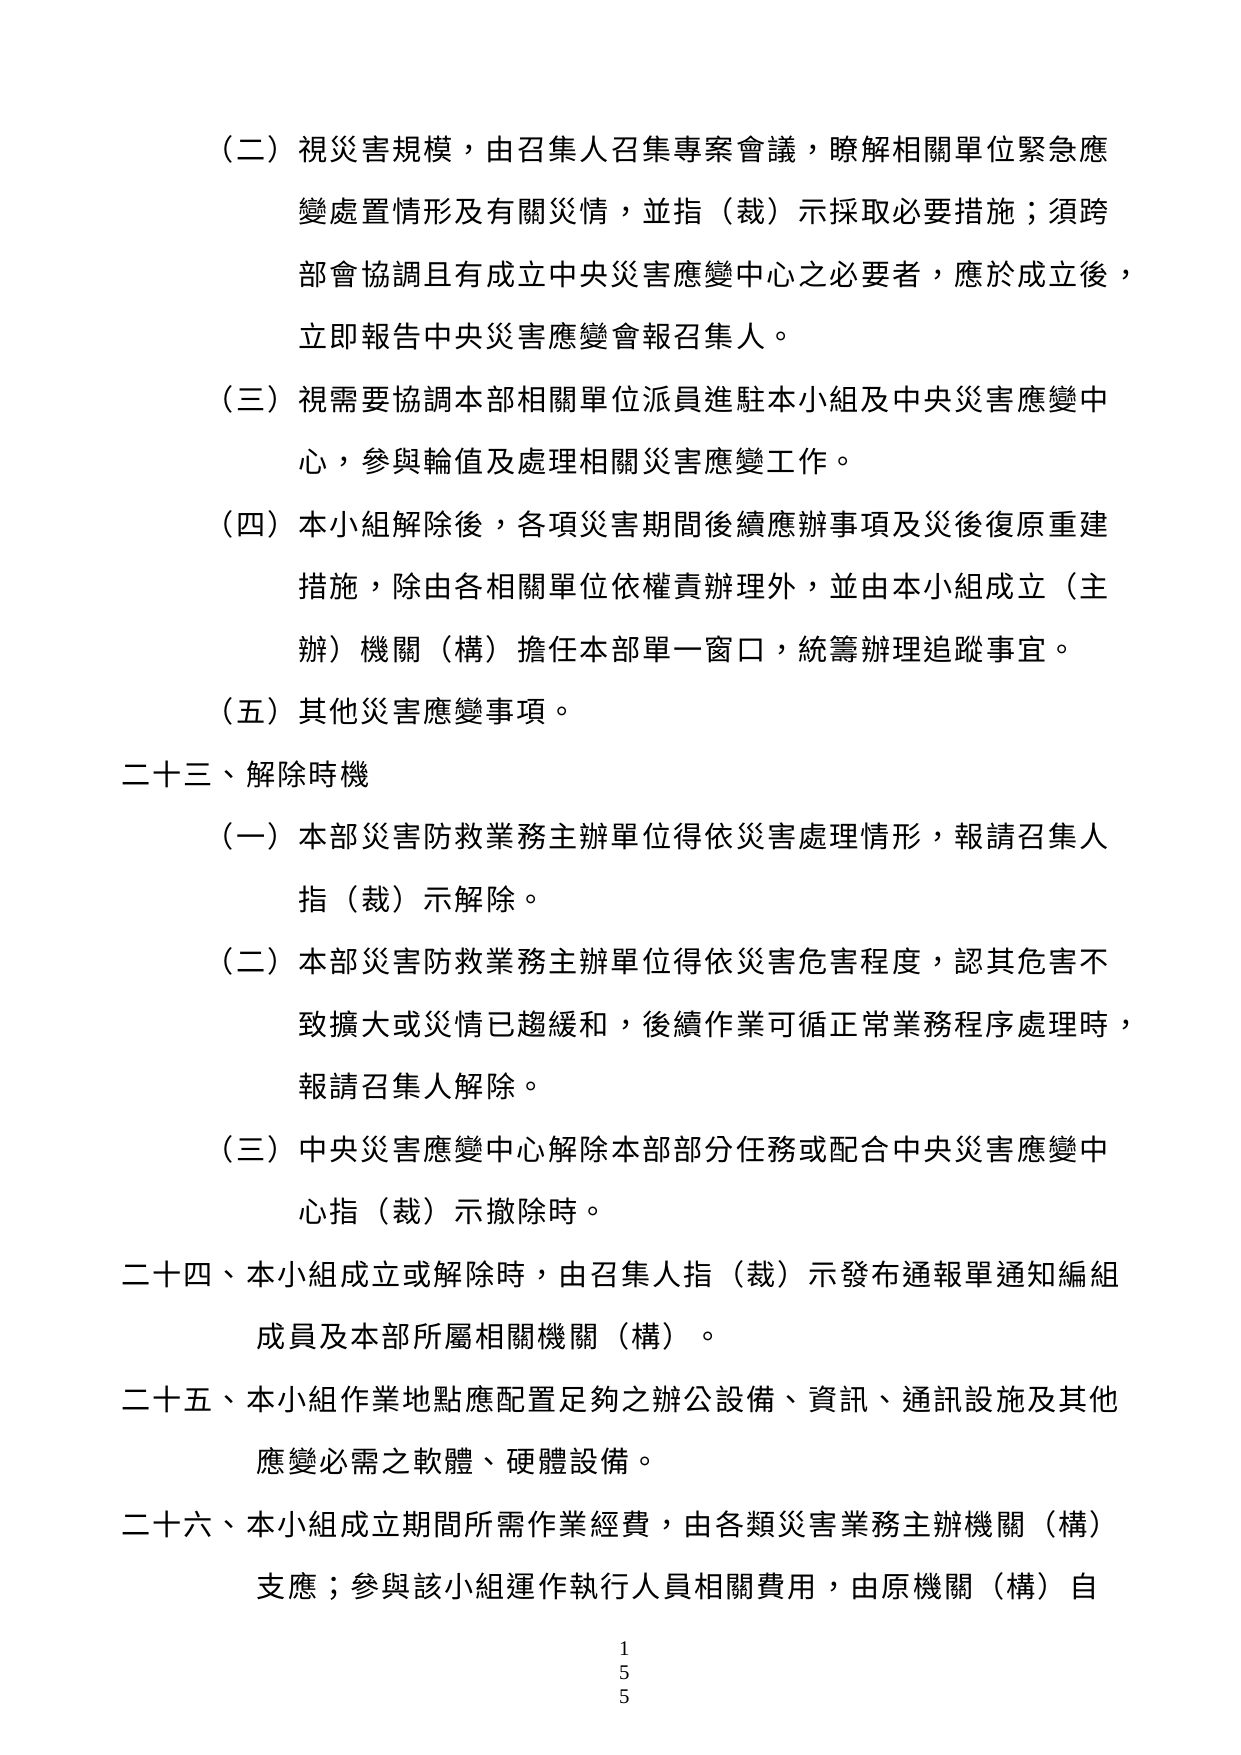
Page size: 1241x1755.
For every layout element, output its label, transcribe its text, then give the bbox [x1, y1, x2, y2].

text （四）本小組解除後，各項災害期間後續應辦事項及災後復原重建措施，除由各相關單位依權責辦理外，並由本小組成立（主辦）機關（構）擔任本部單一窗口，統籌辦理追蹤事宜。 [195, 481, 1120, 668]
text （二）本部災害防救業務主辦單位得依災害危害程度，認其危害不致擴大或災情已趨緩和，後續作業可循正常業務程序處理時，報請召集人解除。 [195, 918, 1120, 1106]
text 二十四、本小組成立或解除時，由召集人指（裁）示發布通報單通知編組成員及本部所屬相關機關（構）。 [120, 1231, 1120, 1356]
text （三）中央災害應變中心解除本部部分任務或配合中央災害應變中心指（裁）示撤除時。 [195, 1106, 1120, 1231]
text （五）其他災害應變事項。 [195, 668, 1120, 731]
text （一）本部災害防救業務主辦單位得依災害處理情形，報請召集人指（裁）示解除。 [195, 793, 1120, 918]
text 二十五、本小組作業地點應配置足夠之辦公設備、資訊、通訊設施及其他應變必需之軟體、硬體設備。 [120, 1356, 1120, 1481]
text 二十三、解除時機 [120, 731, 1120, 793]
text 二十六、本小組成立期間所需作業經費，由各類災害業務主辦機關（構）支應；參與該小組運作執行人員相關費用，由原機關（構）自 [120, 1481, 1120, 1606]
text （二）視災害規模，由召集人召集專案會議，瞭解相關單位緊急應變處置情形及有關災情，並指（裁）示採取必要措施；須跨部會協調且有成立中央災害應變中心之必要者，應於成立後，立即報告中央災害應變會報召集人。 [195, 106, 1120, 356]
text （三）視需要協調本部相關單位派員進駐本小組及中央災害應變中心，參與輪值及處理相關災害應變工作。 [195, 356, 1120, 481]
